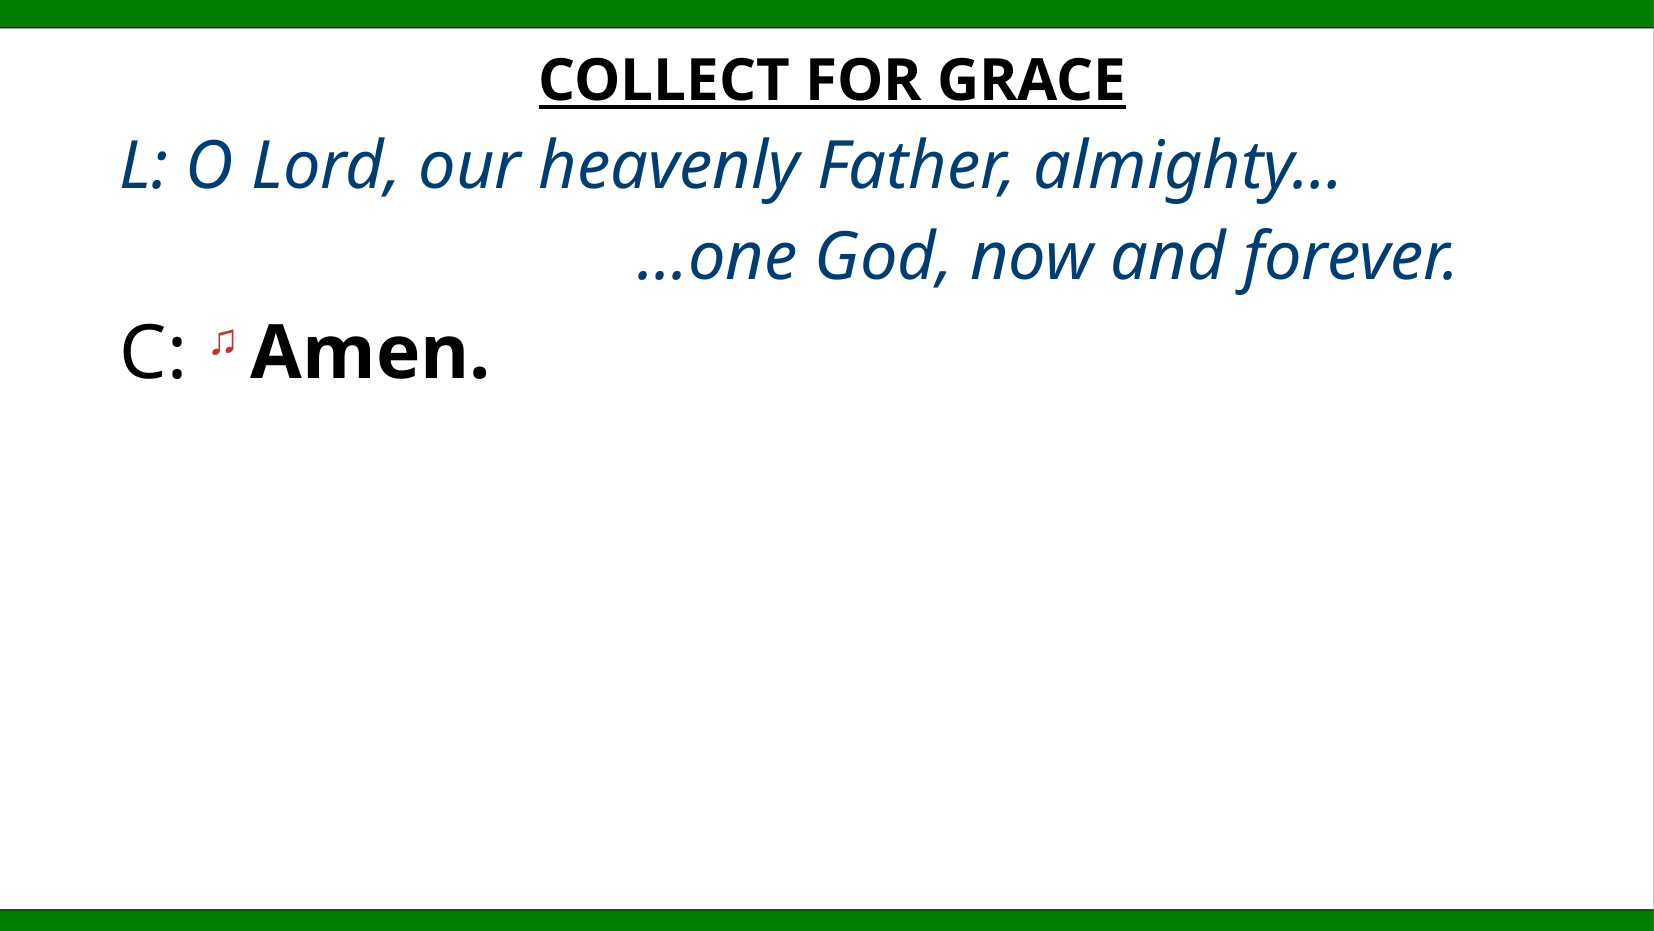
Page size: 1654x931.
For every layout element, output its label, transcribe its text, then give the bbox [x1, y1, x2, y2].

text_box COLLECT FOR GRACE L: O Lord, our heavenly Father, almighty… ...one God, now and forever. C: ♫ Amen. [105, 30, 1561, 401]
picture [0, 0, 1654, 931]
